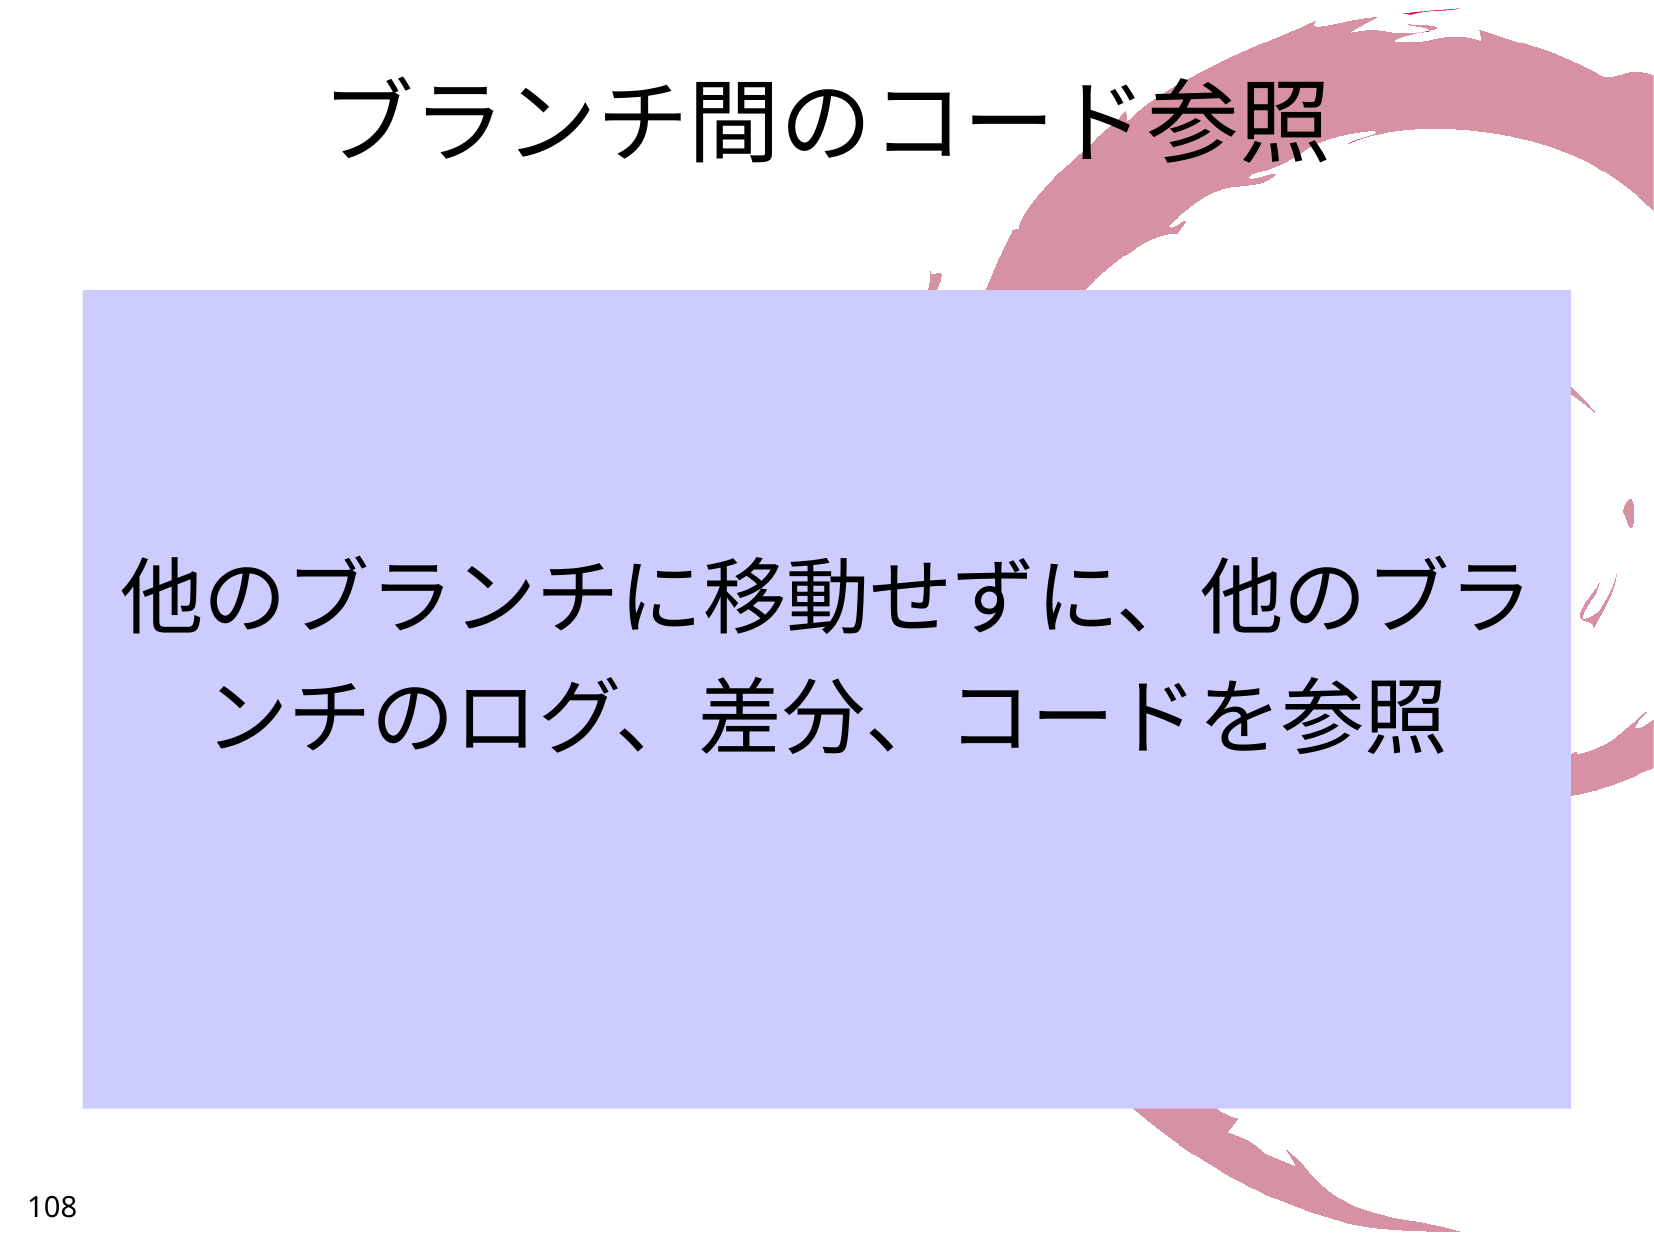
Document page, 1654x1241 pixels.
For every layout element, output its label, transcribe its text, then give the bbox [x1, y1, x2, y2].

title ブランチ間のコード参照 [82, 49, 1571, 257]
picture [886, 0, 1654, 1241]
subtitle 他のブランチに移動せずに、他のブランチのログ、差分、コードを参照 [82, 290, 1571, 1109]
